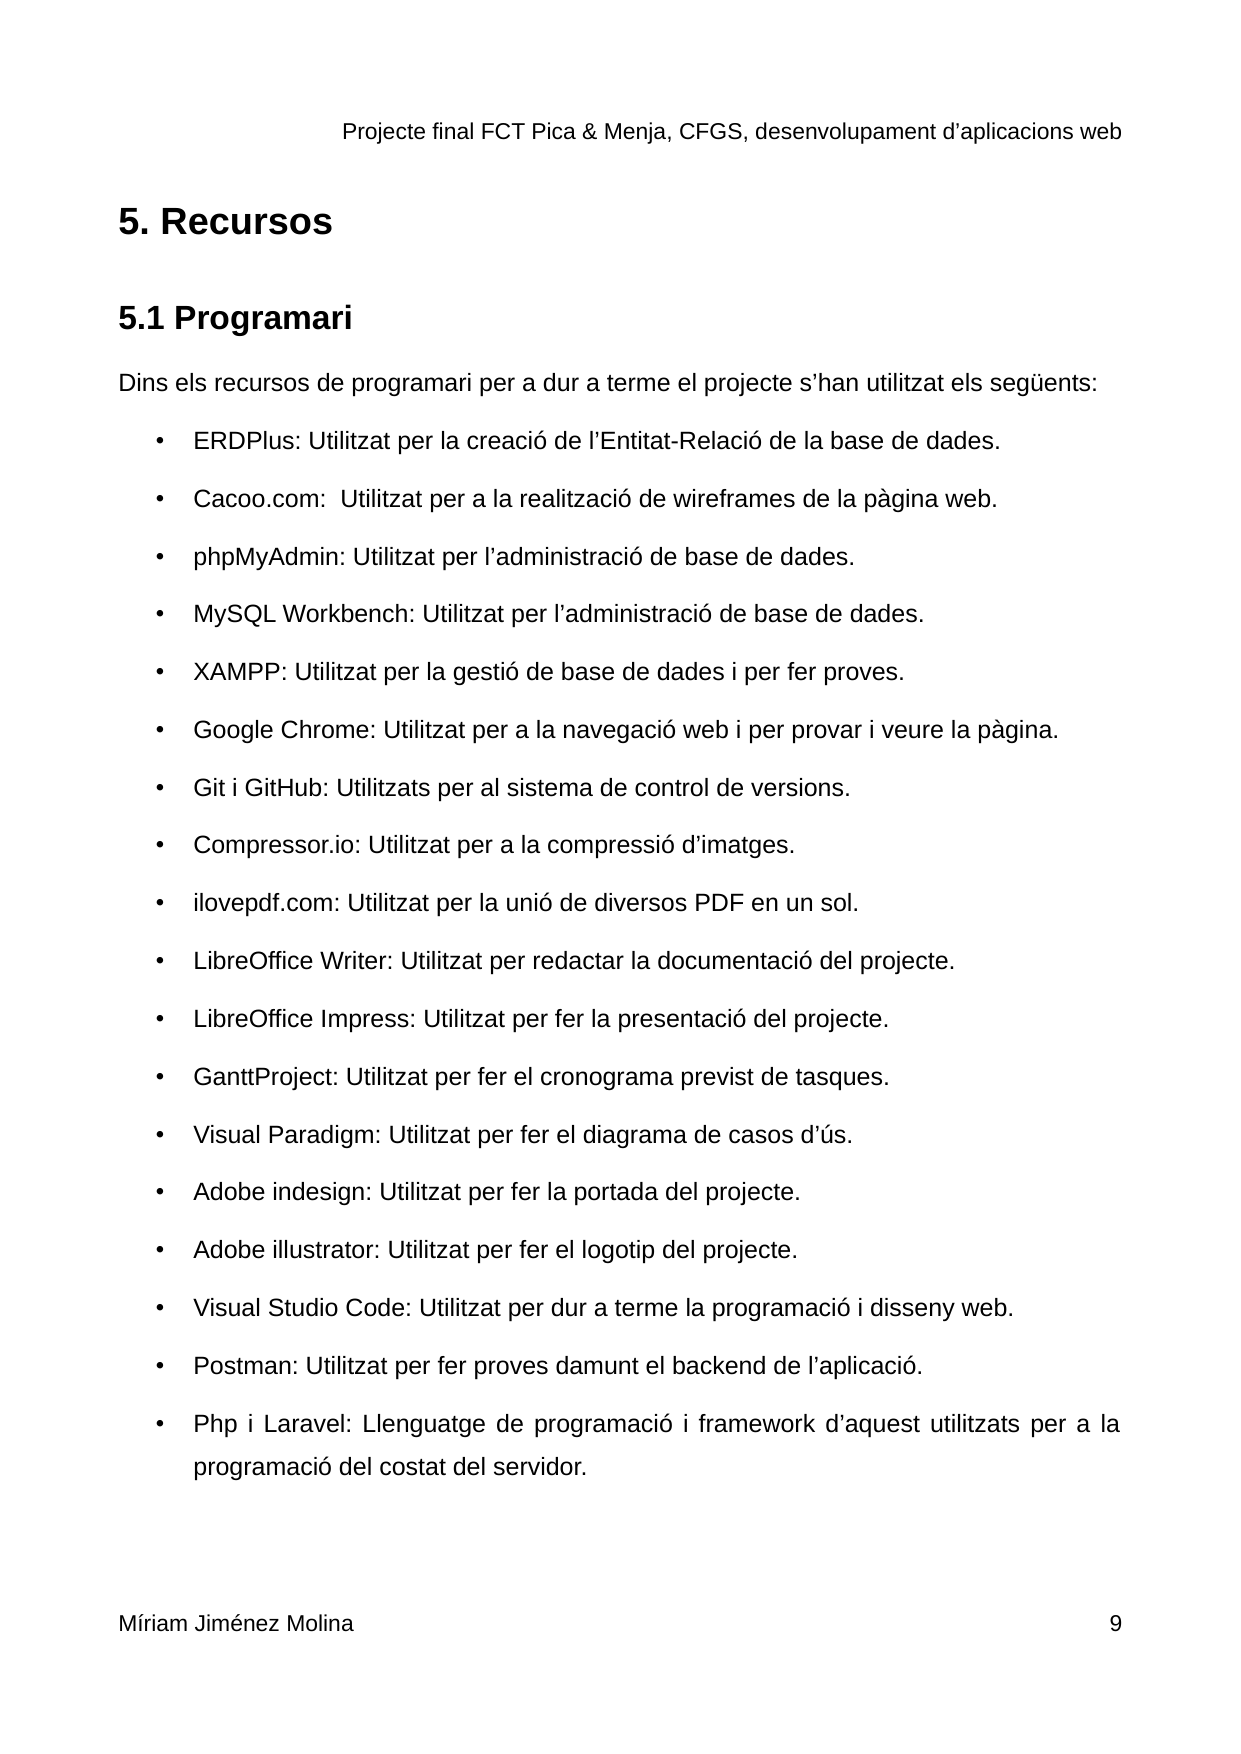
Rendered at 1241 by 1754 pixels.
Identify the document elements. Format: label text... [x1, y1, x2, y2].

list LibreOffice Impress: Utilitzat per fer la presentació del projecte. [156, 1004, 1122, 1033]
list XAMPP: Utilitzat per la gestió de base de dades i per fer proves. [156, 657, 1122, 686]
list Google Chrome: Utilitzat per a la navegació web i per provar i veure la pàgina. [156, 715, 1122, 744]
list Visual Studio Code: Utilitzat per dur a terme la programació i disseny web. [156, 1293, 1122, 1322]
text Dins els recursos de programari per a dur a terme el projecte s’han utilitzat els següents: [118, 368, 1122, 397]
list LibreOffice Writer: Utilitzat per redactar la documentació del projecte. [156, 946, 1122, 975]
list GanttProject: Utilitzat per fer el cronograma previst de tasques. [156, 1062, 1122, 1091]
subtitle 5. Recursos [118, 199, 1122, 243]
list Visual Paradigm: Utilitzat per fer el diagrama de casos d’ús. [156, 1119, 1122, 1148]
list Php i Laravel: Llenguatge de programació i framework d’aquest utilitzats per a la programació del costat del servidor. [156, 1409, 1122, 1481]
list ERDPlus: Utilitzat per la creació de l’Entitat-Relació de la base de dades. [156, 426, 1122, 455]
list Adobe illustrator: Utilitzat per fer el logotip del projecte. [156, 1235, 1122, 1264]
list Postman: Utilitzat per fer proves damunt el backend de l’aplicació. [156, 1351, 1122, 1380]
list Git i GitHub: Utilitzats per al sistema de control de versions. [156, 773, 1122, 802]
list Compressor.io: Utilitzat per a la compressió d’imatges. [156, 831, 1122, 859]
list Cacoo.com: Utilitzat per a la realització de wireframes de la pàgina web. [156, 484, 1122, 512]
list MySQL Workbench: Utilitzat per l’administració de base de dades. [156, 599, 1122, 628]
list phpMyAdmin: Utilitzat per l’administració de base de dades. [156, 541, 1122, 570]
list ilovepdf.com: Utilitzat per la unió de diversos PDF en un sol. [156, 888, 1122, 917]
subtitle 5.1 Programari [118, 298, 1122, 336]
list Adobe indesign: Utilitzat per fer la portada del projecte. [156, 1177, 1122, 1206]
